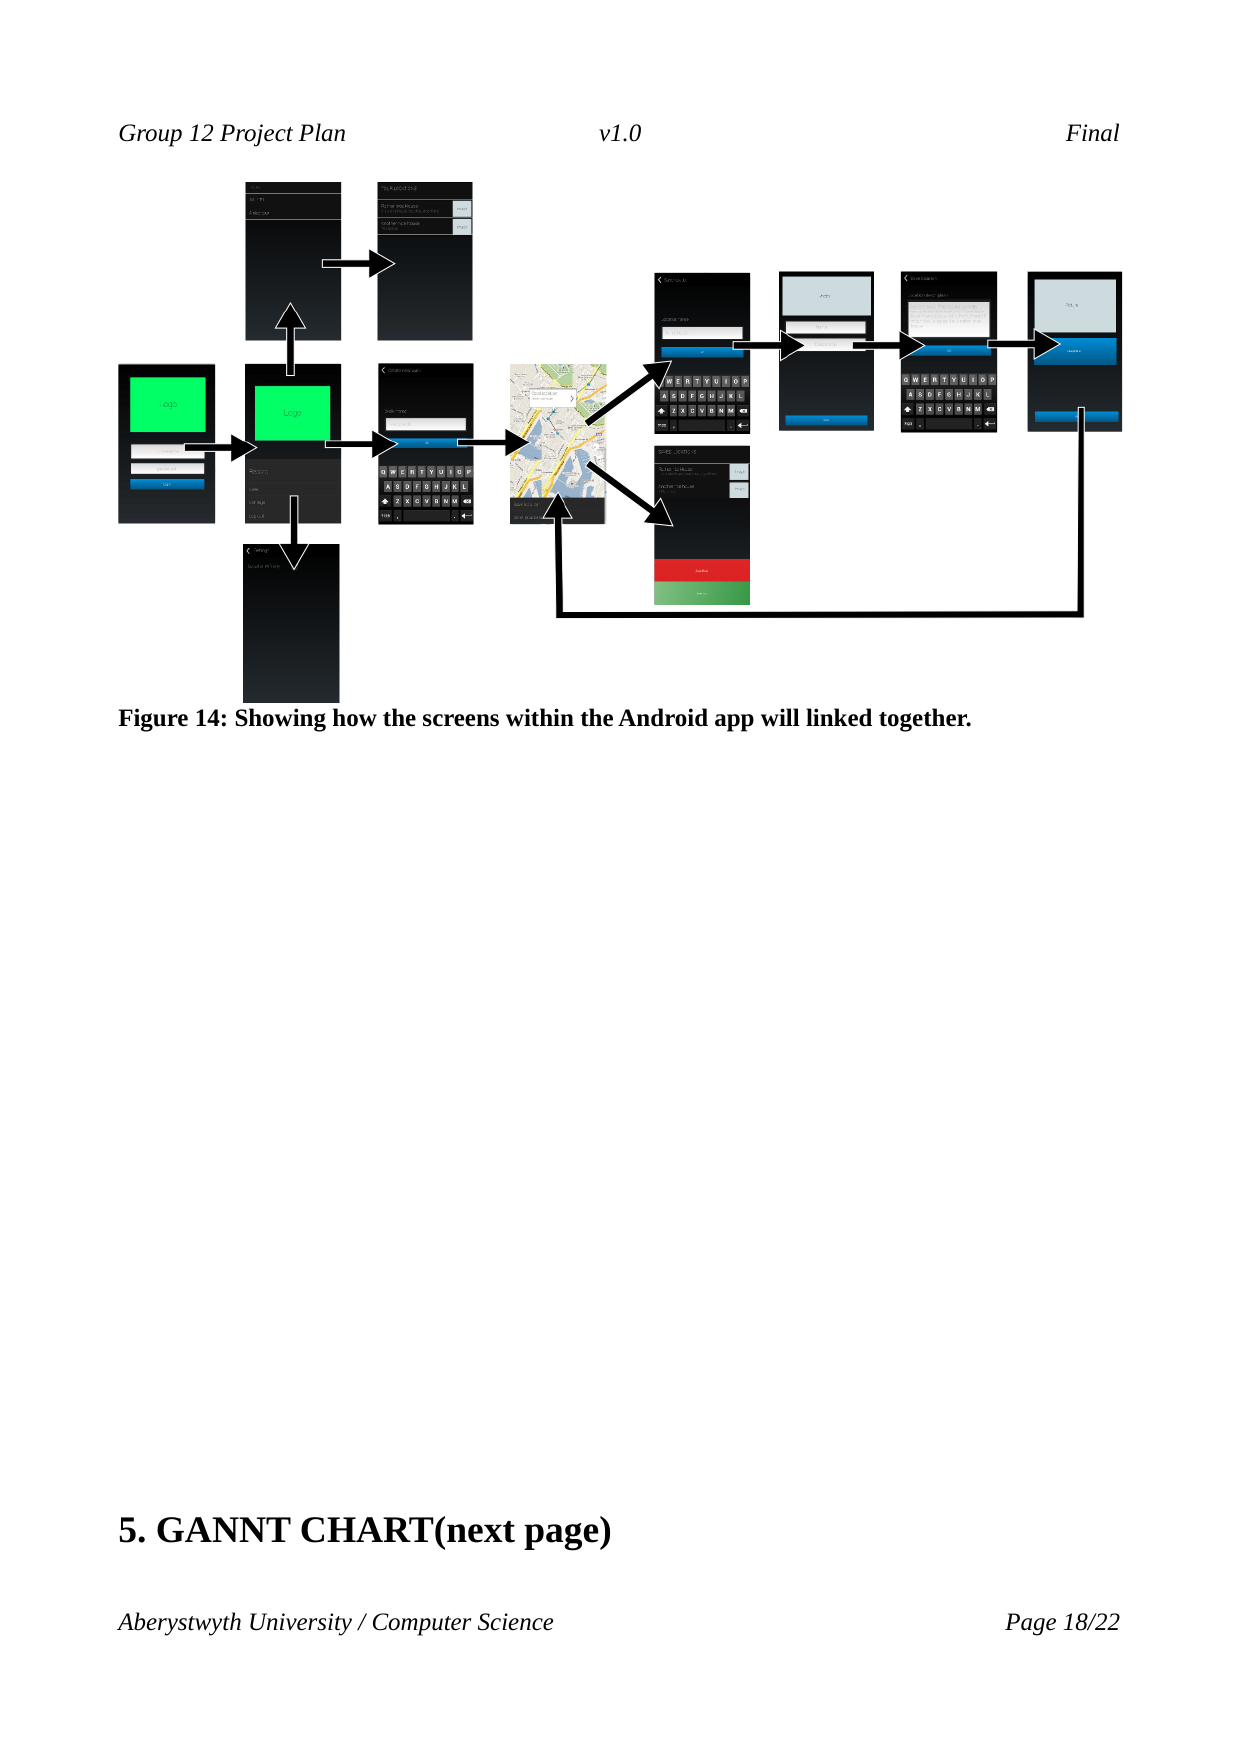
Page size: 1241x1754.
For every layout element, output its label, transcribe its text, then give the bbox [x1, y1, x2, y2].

picture [118, 182, 1123, 703]
text [118, 176, 1122, 182]
text Figure 14: Showing how the screens within the Android app will linked together. [118, 703, 1122, 731]
text 5. GANNT CHART(next page) [118, 1508, 1122, 1551]
